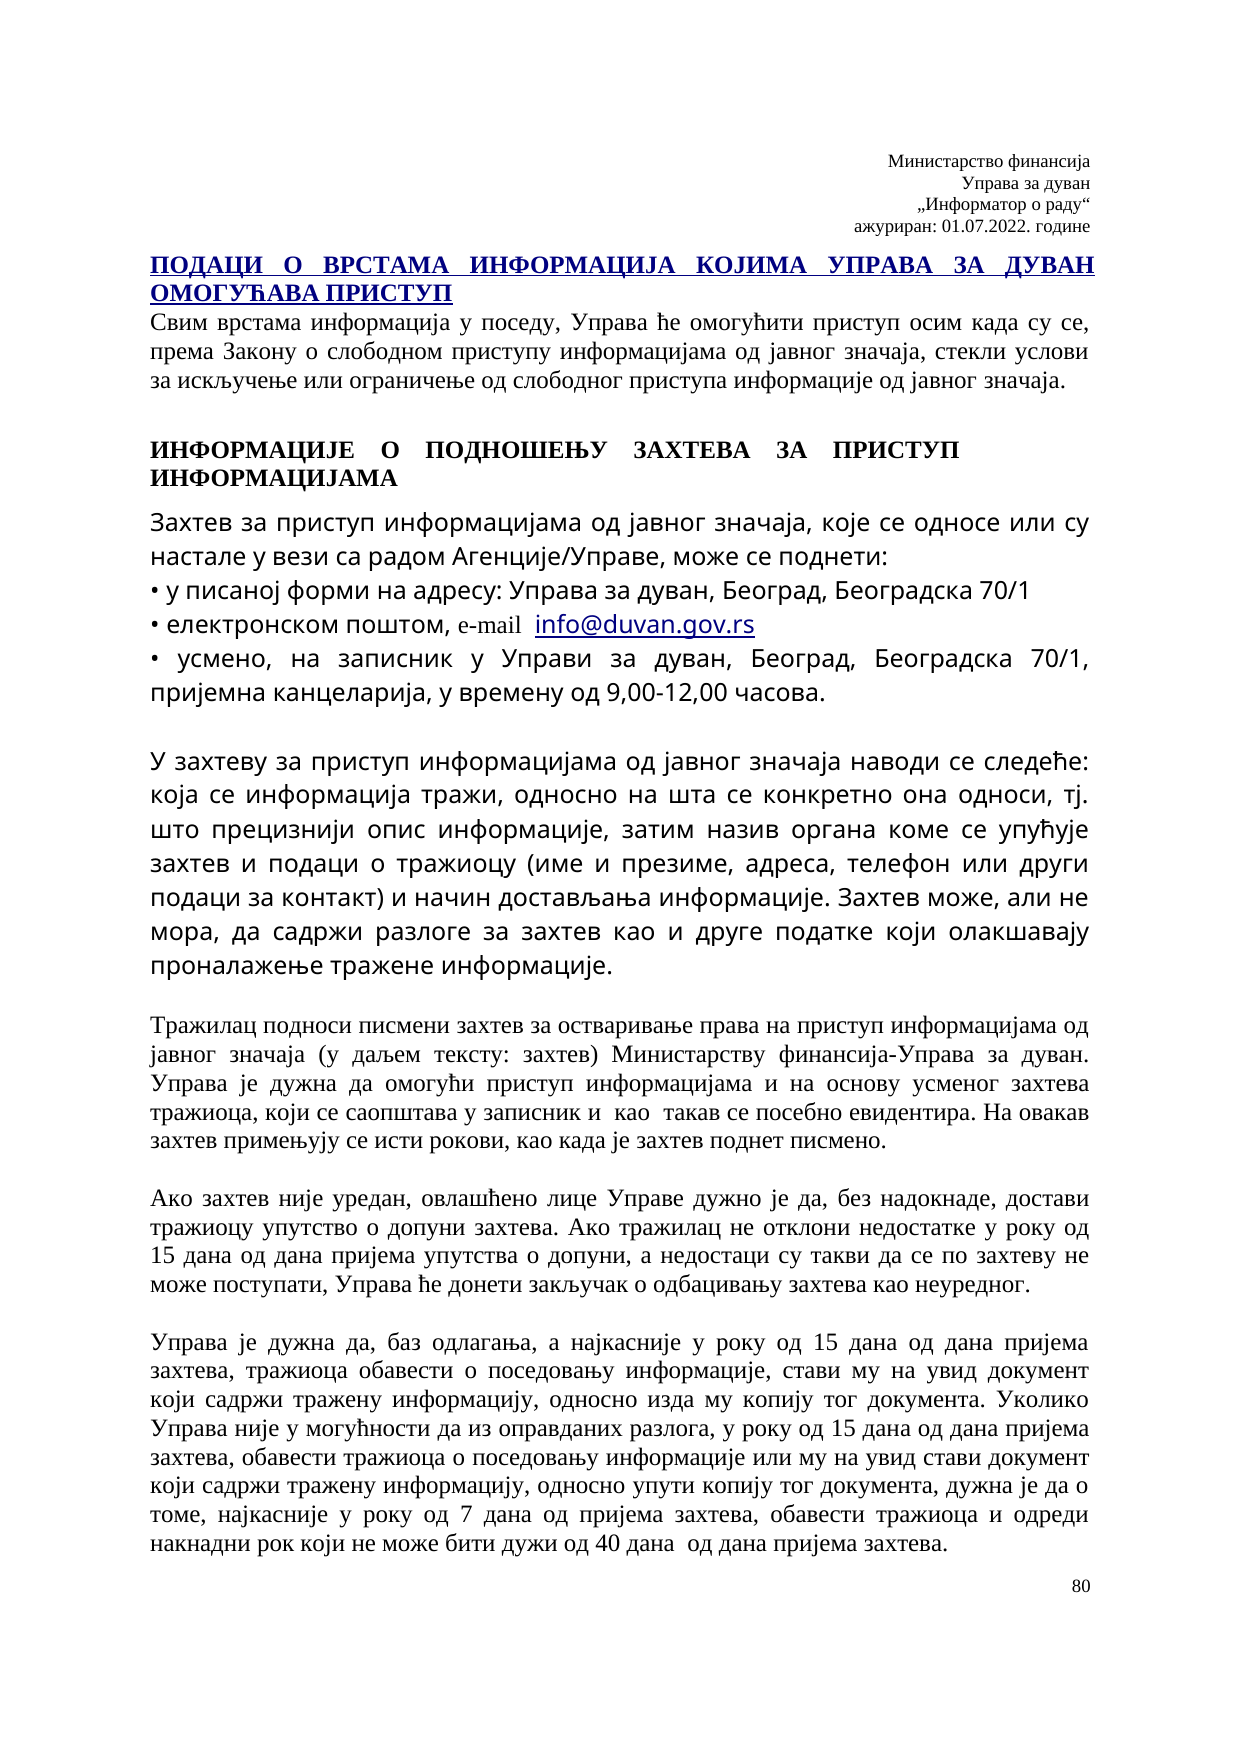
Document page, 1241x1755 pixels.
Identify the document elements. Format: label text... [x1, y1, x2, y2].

text Захтев за приступ информацијама од јавног значаја, које се односе или су настале у вези са радом Агенције/Управе, може се поднети: [150, 505, 1090, 573]
text У захтеву за приступ информацијама од јавног значаја наводи се следеће: која се информација тражи, односно на шта се конкретно она односи, тј. што прецизнији опис информације, затим назив органа коме се упућује захтев и подаци о тражиоцу (име и презиме, адреса, телефон или други подаци за контакт) и начин достављања информације. Захтев може, али не мора, да садржи разлоге за захтев као и друге податке који олакшавају проналажење тражене информације. [150, 743, 1090, 982]
text Свим врстама информација у поседу, Управа ће омогућити приступ осим када су се, према Закону о слободном приступу информацијама од јавног значаја, стекли услови за искључење или ограничење од слободног приступа информације од јавног значаја. [150, 307, 1090, 393]
text • усмено, на записник у Управи за дуван, Београд, Београдска 70/1, пријемна канцеларија, у времену од 9,00-12,00 часова. [150, 641, 1090, 709]
subtitle ИНФОРМАЦИЈЕ О ПОДНОШЕЊУ ЗАХТЕВА ЗА ПРИСТУП ИНФОРМАЦИЈАМА [150, 435, 960, 492]
text [150, 236, 1231, 307]
text Тражилац подноси писмени захтев за остваривање права на приступ информацијама од јавног значаја (у даљем тексту: захтев) Министарству финансија-Управа за дуван. Управа je дужна да омогући приступ информацијама и на основу усменог захтева тражиоца, који се саопштава у записник и као такав се посебно евидентира. На овакав захтев примењују се исти рокови, као када је захтев поднет писмено. [150, 1010, 1090, 1154]
text • електронском поштом, e-mail info@duvan.gov.rs [150, 607, 1090, 641]
text Управа је дужна да, баз одлагања, а најкасније у року од 15 дана од дана пријема захтева, тражиоца обавести о поседовању информације, стави му на увид документ који садржи тражену информацију, односно изда му копију тог документа. Уколико Управа није у могућности да из оправданих разлога, у року од 15 дана од дана пријема захтева, обавести тражиоца о поседовању информације или му на увид стави документ који садржи тражену информацију, односно упути копију тог документа, дужна је да о томе, најкасније у року од 7 дана од пријема захтева, обавести тражиоца и одреди накнадни рок који не може бити дужи од 40 дана од дана пријема захтева. [150, 1327, 1090, 1557]
text • у писаној форми на адресу: Управа за дуван, Београд, Београдска 70/1 [150, 573, 1090, 607]
subtitle ПОДАЦИ О ВРСТАМА ИНФОРМАЦИЈА КОЈИМА УПРАВА ЗА ДУВАН [150, 250, 1095, 275]
text Ако захтев није уредан, овлашћено лице Управе дужно је да, без надокнаде, достави тражиоцу упутство о допуни захтева. Ако тражилац не отклони недостатке у року од 15 дана од дана пријема упутства о допуни, а недостаци су такви да се по захтеву не може поступати, Управа ће донети закључак о одбацивању захтева као неуредног. [150, 1183, 1090, 1298]
subtitle ОМОГУЋАВА ПРИСТУП [150, 276, 1095, 307]
